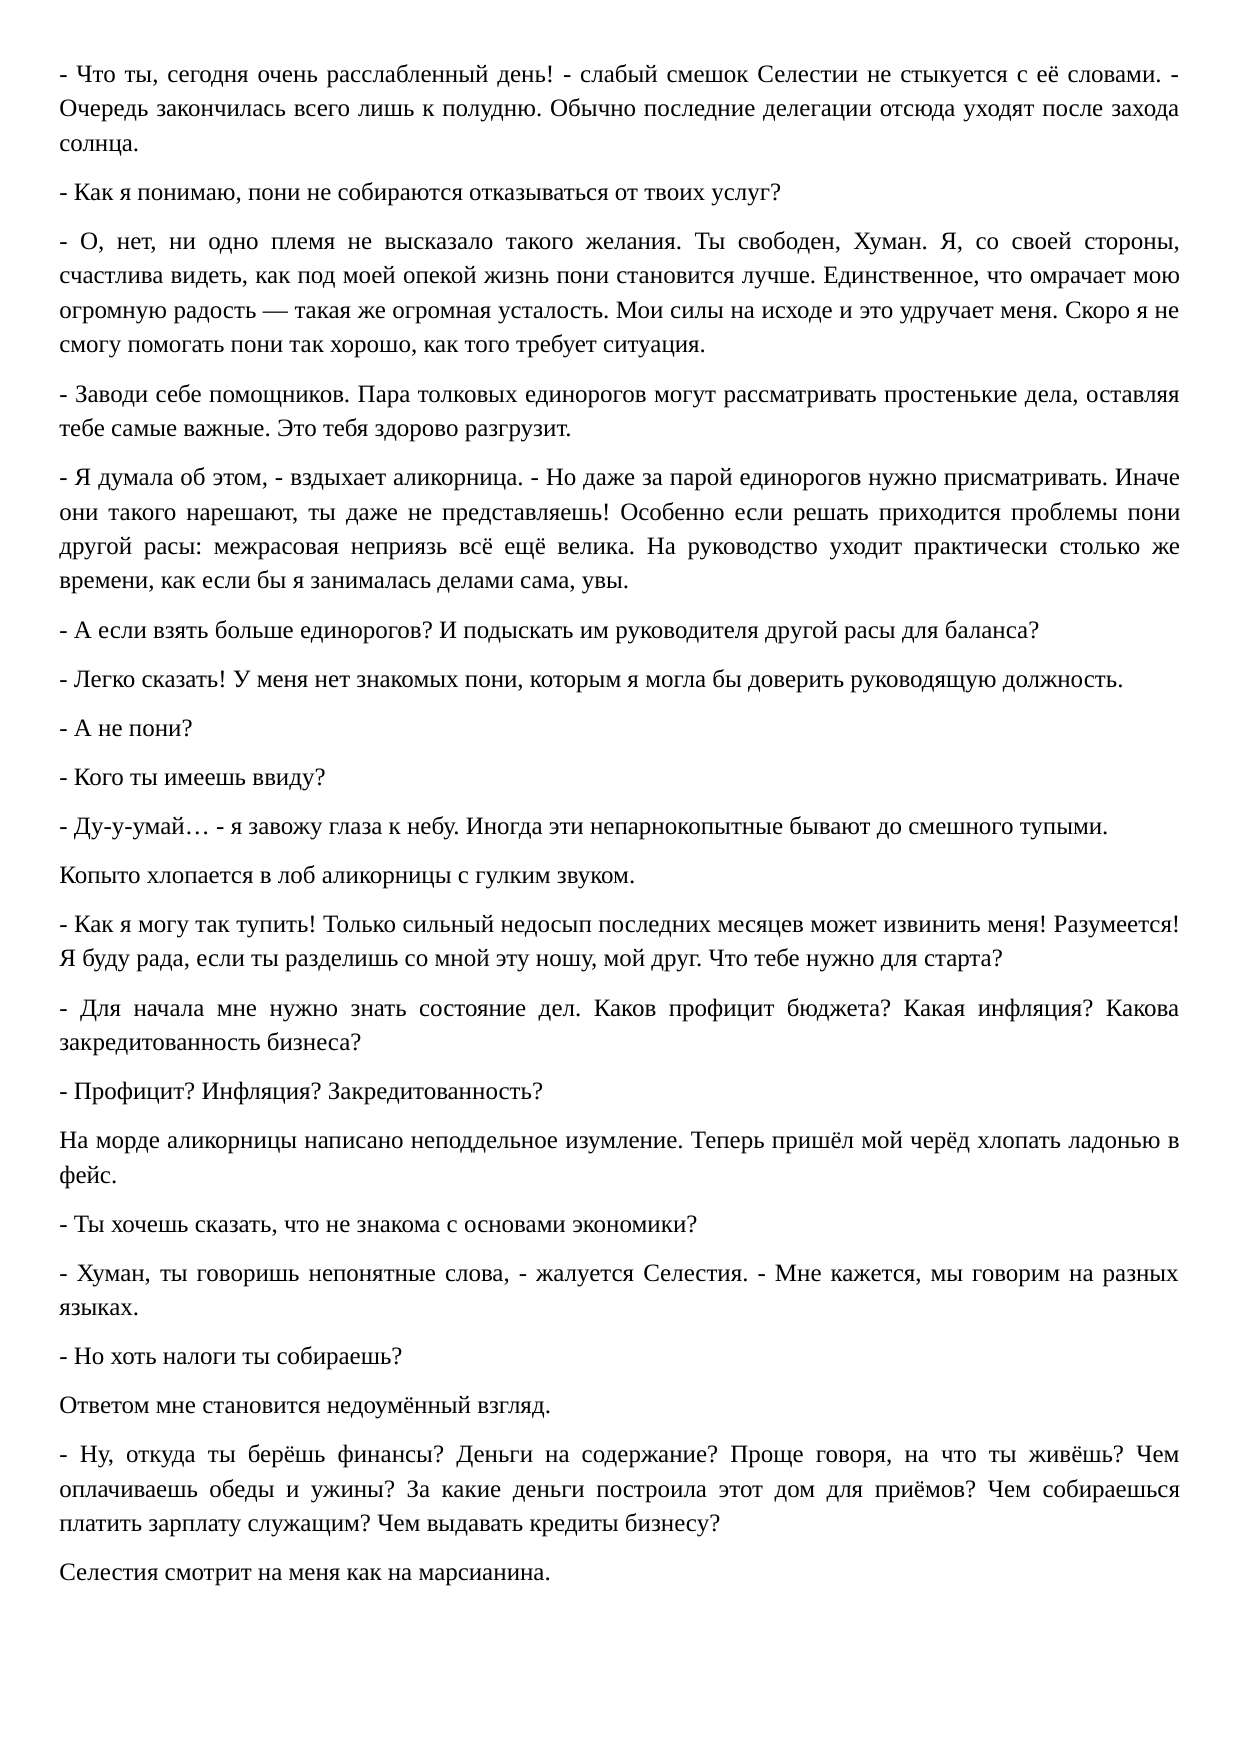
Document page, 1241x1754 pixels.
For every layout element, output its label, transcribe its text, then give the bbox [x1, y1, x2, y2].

text - Как я могу так тупить! Только сильный недосып последних месяцев может извинить меня! Разумеется! Я буду рада, если ты разделишь со мной эту ношу, мой друг. Что тебе нужно для старта? [59, 909, 1181, 972]
text На морде аликорницы написано неподдельное изумление. Теперь пришёл мой черёд хлопать ладонью в фейс. [59, 1125, 1181, 1188]
text - А не пони? [59, 713, 1181, 742]
text - Но хоть налоги ты собираешь? [59, 1341, 1181, 1370]
text - А если взять больше единорогов? И подыскать им руководителя другой расы для баланса? [59, 615, 1181, 643]
text - Профицит? Инфляция? Закредитованность? [59, 1076, 1181, 1105]
text - Легко сказать! У меня нет знакомых пони, которым я могла бы доверить руководящую должность. [59, 664, 1181, 692]
text - Ну, откуда ты берёшь финансы? Деньги на содержание? Проще говоря, на что ты живёшь? Чем оплачиваешь обеды и ужины? За какие деньги построила этот дом для приёмов? Чем собираешься платить зарплату служащим? Чем выдавать кредиты бизнесу? [59, 1439, 1181, 1537]
text - Хуман, ты говоришь непонятные слова, - жалуется Селестия. - Мне кажется, мы говорим на разных языках. [59, 1258, 1181, 1321]
text Копыто хлопается в лоб аликорницы с гулким звуком. [59, 860, 1181, 889]
text - Как я понимаю, пони не собираются отказываться от твоих услуг? [59, 177, 1181, 206]
text - Ты хочешь сказать, что не знакома с основами экономики? [59, 1209, 1181, 1237]
text - Ду-у-умай… - я завожу глаза к небу. Иногда эти непарнокопытные бывают до смешного тупыми. [59, 811, 1181, 840]
text - Я думала об этом, - вздыхает аликорница. - Но даже за парой единорогов нужно присматривать. Иначе они такого нарешают, ты даже не представляешь! Особенно если решать приходится проблемы пони другой расы: межрасовая неприязь всё ещё велика. На руководство уходит практически столько же времени, как если бы я занималась делами сама, увы. [59, 462, 1181, 594]
text - О, нет, ни одно племя не высказало такого желания. Ты свободен, Хуман. Я, со своей стороны, счастлива видеть, как под моей опекой жизнь пони становится лучше. Единственное, что омрачает мою огромную радость — такая же огромная усталость. Мои силы на исходе и это удручает меня. Скоро я не смогу помогать пони так хорошо, как того требует ситуация. [59, 226, 1181, 358]
text - Кого ты имеешь ввиду? [59, 762, 1181, 791]
text Селестия смотрит на меня как на марсианина. [59, 1557, 1181, 1586]
text - Что ты, сегодня очень расслабленный день! - слабый смешок Селестии не стыкуется с её словами. - Очередь закончилась всего лишь к полудню. Обычно последние делегации отсюда уходят после захода солнца. [59, 59, 1181, 157]
text - Для начала мне нужно знать состояние дел. Каков профицит бюджета? Какая инфляция? Какова закредитованность бизнеса? [59, 993, 1181, 1056]
text Ответом мне становится недоумённый взгляд. [59, 1390, 1181, 1419]
text - Заводи себе помощников. Пара толковых единорогов могут рассматривать простенькие дела, оставляя тебе самые важные. Это тебя здорово разгрузит. [59, 379, 1181, 442]
